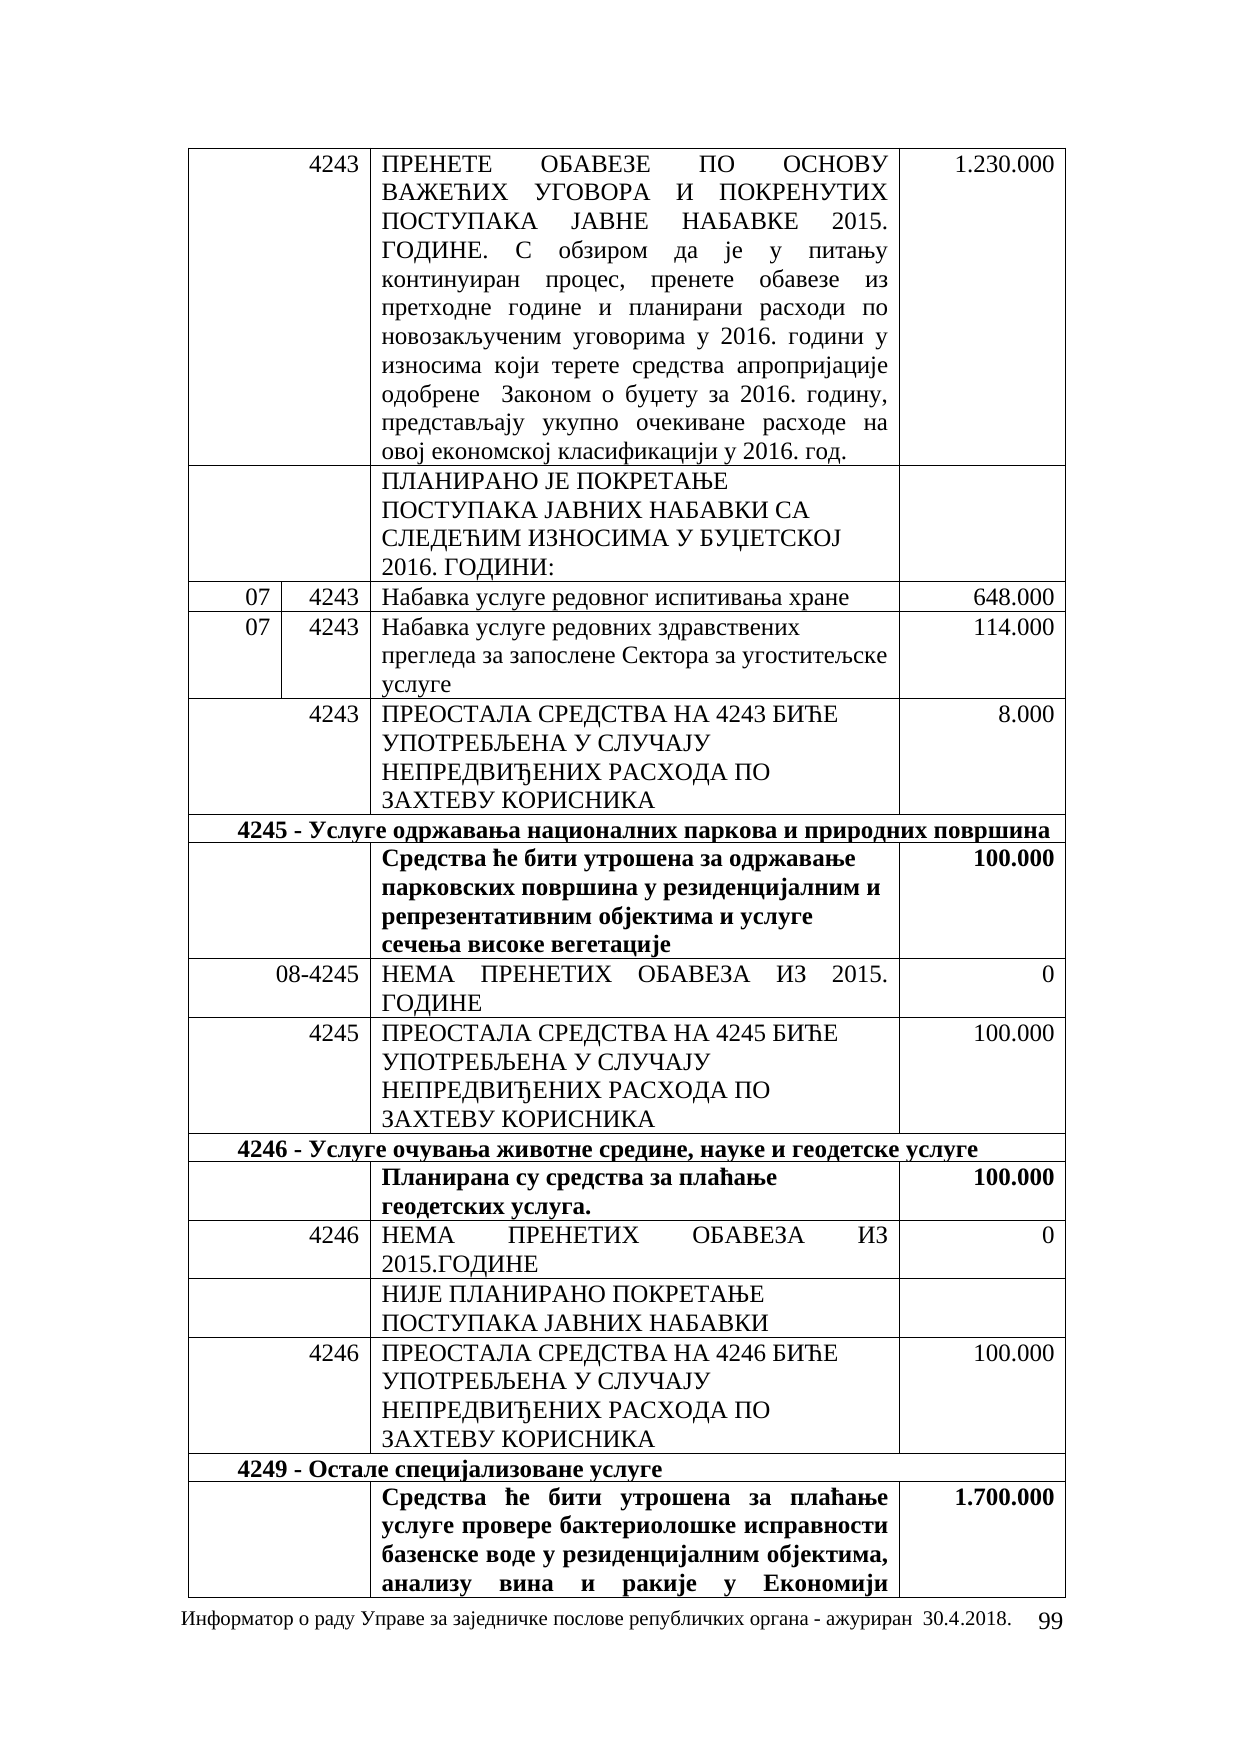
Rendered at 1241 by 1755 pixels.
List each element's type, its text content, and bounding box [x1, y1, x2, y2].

table_cell Средства ће бити утрошена за плаћање услуге провере бактериолошке исправности базенске воде у резиденцијалним објектима, анализу вина и ракије у Економији [371, 1482, 899, 1597]
table_cell [189, 1279, 370, 1337]
table_cell 1.700.000 [900, 1482, 1065, 1597]
table_cell ПЛАНИРАНО ЈЕ ПОКРЕТАЊЕ ПОСТУПАКА ЈАВНИХ НАБАВКИ СА СЛЕДЕЋИМ ИЗНОСИМА У БУЏЕТСКОЈ 2016. ГОДИНИ: [371, 466, 899, 581]
table_cell 100.000 [900, 1018, 1065, 1133]
table_cell [189, 843, 370, 958]
table_cell 1.230.000 [900, 149, 1065, 465]
table_cell 07 [189, 582, 281, 611]
table_cell 4246 [189, 1221, 370, 1278]
table_cell [189, 1482, 370, 1597]
table_cell 100.000 [900, 1162, 1065, 1219]
table_cell [189, 1162, 370, 1219]
table_cell 07 [189, 612, 281, 698]
table_cell 8.000 [900, 699, 1065, 814]
table_cell Средства ће бити утрошена за одржавање парковских површина у резиденцијалним и репрезентативним објектима и услуге сечења високе вегетације [371, 843, 899, 958]
table_cell [900, 1279, 1065, 1337]
table_cell Набавка услуге редовних здравствених прегледа за запослене Сектора за угоститељске услуге [371, 612, 899, 698]
table_cell 4246 [189, 1338, 370, 1453]
table_cell НЕМА ПРЕНЕТИХ ОБАВЕЗА ИЗ 2015. ГОДИНЕ [371, 959, 899, 1017]
table_cell 0 [900, 959, 1065, 1017]
table_cell ПРЕОСТАЛА СРЕДСТВА НА 4243 БИЋЕ УПОТРЕБЉЕНА У СЛУЧАЈУ НЕПРЕДВИЂЕНИХ РАСХОДА ПО ЗАХТЕВУ КОРИСНИКА [371, 699, 899, 814]
table_cell 114.000 [900, 612, 1065, 698]
table_cell ПРЕОСТАЛА СРЕДСТВА НА 4246 БИЋЕ УПОТРЕБЉЕНА У СЛУЧАЈУ НЕПРЕДВИЂЕНИХ РАСХОДА ПО ЗАХТЕВУ КОРИСНИКА [371, 1338, 899, 1453]
table_cell 100.000 [900, 1338, 1065, 1453]
table_cell Планирана су средства за плаћање геодетских услуга. [371, 1162, 899, 1219]
table_cell 4243 [189, 149, 370, 465]
table_cell НИЈЕ ПЛАНИРАНО ПОКРЕТАЊЕ ПОСТУПАКА ЈАВНИХ НАБАВКИ [371, 1279, 899, 1337]
table_cell 4246 - Услуге очувања животне средине, науке и геодетске услуге [189, 1134, 1065, 1161]
table_cell ПРЕОСТАЛА СРЕДСТВА НА 4245 БИЋЕ УПОТРЕБЉЕНА У СЛУЧАЈУ НЕПРЕДВИЂЕНИХ РАСХОДА ПО ЗАХТЕВУ КОРИСНИКА [371, 1018, 899, 1133]
table_cell 0 [900, 1221, 1065, 1278]
table_cell [189, 466, 370, 581]
table_cell 100.000 [900, 843, 1065, 958]
table_cell 4243 [282, 582, 370, 611]
table_cell 4245 - Услуге одржавања националних паркова и природних површина [189, 815, 1065, 842]
table_cell 4243 [189, 699, 370, 814]
table_cell НЕМА ПРЕНЕТИХ ОБАВЕЗА ИЗ 2015.ГОДИНЕ [371, 1221, 899, 1278]
table_cell 4243 [282, 612, 370, 698]
table_cell 4249 - Остале специјализоване услуге [189, 1454, 1065, 1481]
table_cell ПРЕНЕТЕ ОБАВЕЗЕ ПО ОСНОВУ ВАЖЕЋИХ УГОВОРА И ПОКРЕНУТИХ ПОСТУПАКА ЈАВНЕ НАБАВКЕ 2015. ГОДИНЕ. С обзиром да је у питању континуиран процес, пренете обавезе из претходне године и планирани расходи по новозакљученим уговорима у 2016. години у износима који терете средства апропријације одобрене Законом о буџету за 2016. годину, представљају укупно очекиване расходе на овој економској класификацији у 2016. год. [371, 149, 899, 465]
table_cell 08-4245 [189, 959, 370, 1017]
table_cell 4245 [189, 1018, 370, 1133]
table_cell 648.000 [900, 582, 1065, 611]
table_cell Набавка услуге редовног испитивања хране [371, 582, 899, 611]
table_cell [900, 466, 1065, 581]
